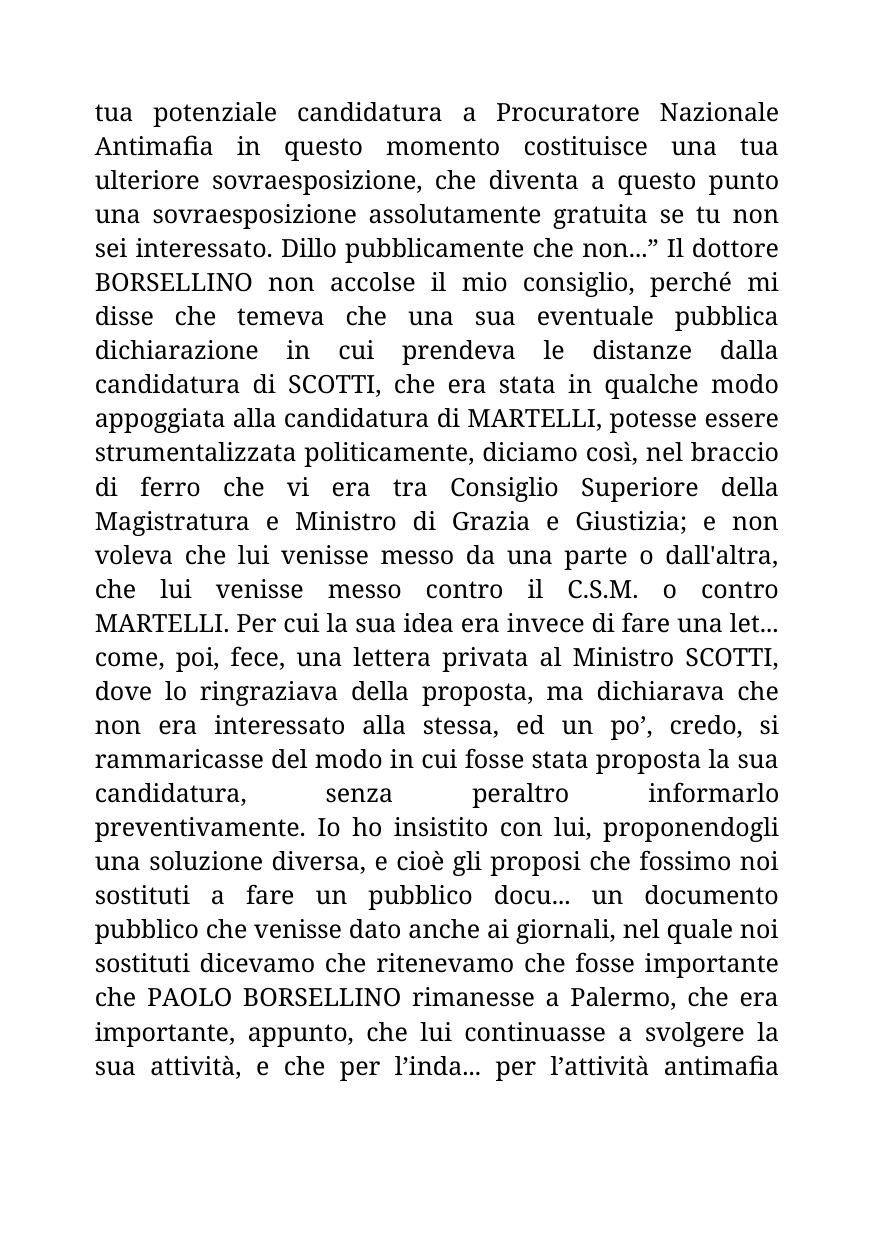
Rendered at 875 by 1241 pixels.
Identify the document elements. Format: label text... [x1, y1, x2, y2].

text tua potenziale candidatura a Procuratore Nazionale Antimafia in questo momento costituisce una tua ulteriore sovraesposizione, che diventa a questo punto una sovraesposizione assolutamente gratuita se tu non sei interessato. Dillo pubblicamente che non...” Il dottore BORSELLINO non accolse il mio consiglio, perché mi disse che temeva che una sua eventuale pubblica dichiarazione in cui prendeva le distanze dalla candidatura di SCOTTI, che era stata in qualche modo appoggiata alla candidatura di MARTELLI, potesse essere strumentalizzata politicamente, diciamo così, nel braccio di ferro che vi era tra Consiglio Superiore della Magistratura e Ministro di Grazia e Giustizia; e non voleva che lui venisse messo da una parte o dall'altra, che lui venisse messo contro il C.S.M. o contro MARTELLI. Per cui la sua idea era invece di fare una let... come, poi, fece, una lettera privata al Ministro SCOTTI, dove lo ringraziava della proposta, ma dichiarava che non era interessato alla stessa, ed un po’, credo, si rammaricasse del modo in cui fosse stata proposta la sua candidatura, senza peraltro informarlo preventivamente. Io ho insistito con lui, proponendogli una soluzione diversa, e cioè gli proposi che fossimo noi sostituti a fare un pubblico docu... un documento pubblico che venisse dato anche ai giornali, nel quale noi sostituti dicevamo che ritenevamo che fosse importante che PAOLO BORSELLINO rimanesse a Palermo, che era importante, appunto, che lui continuasse a svolgere la sua attività, e che per l’inda... per l’attività antimafia [94, 94, 779, 1082]
